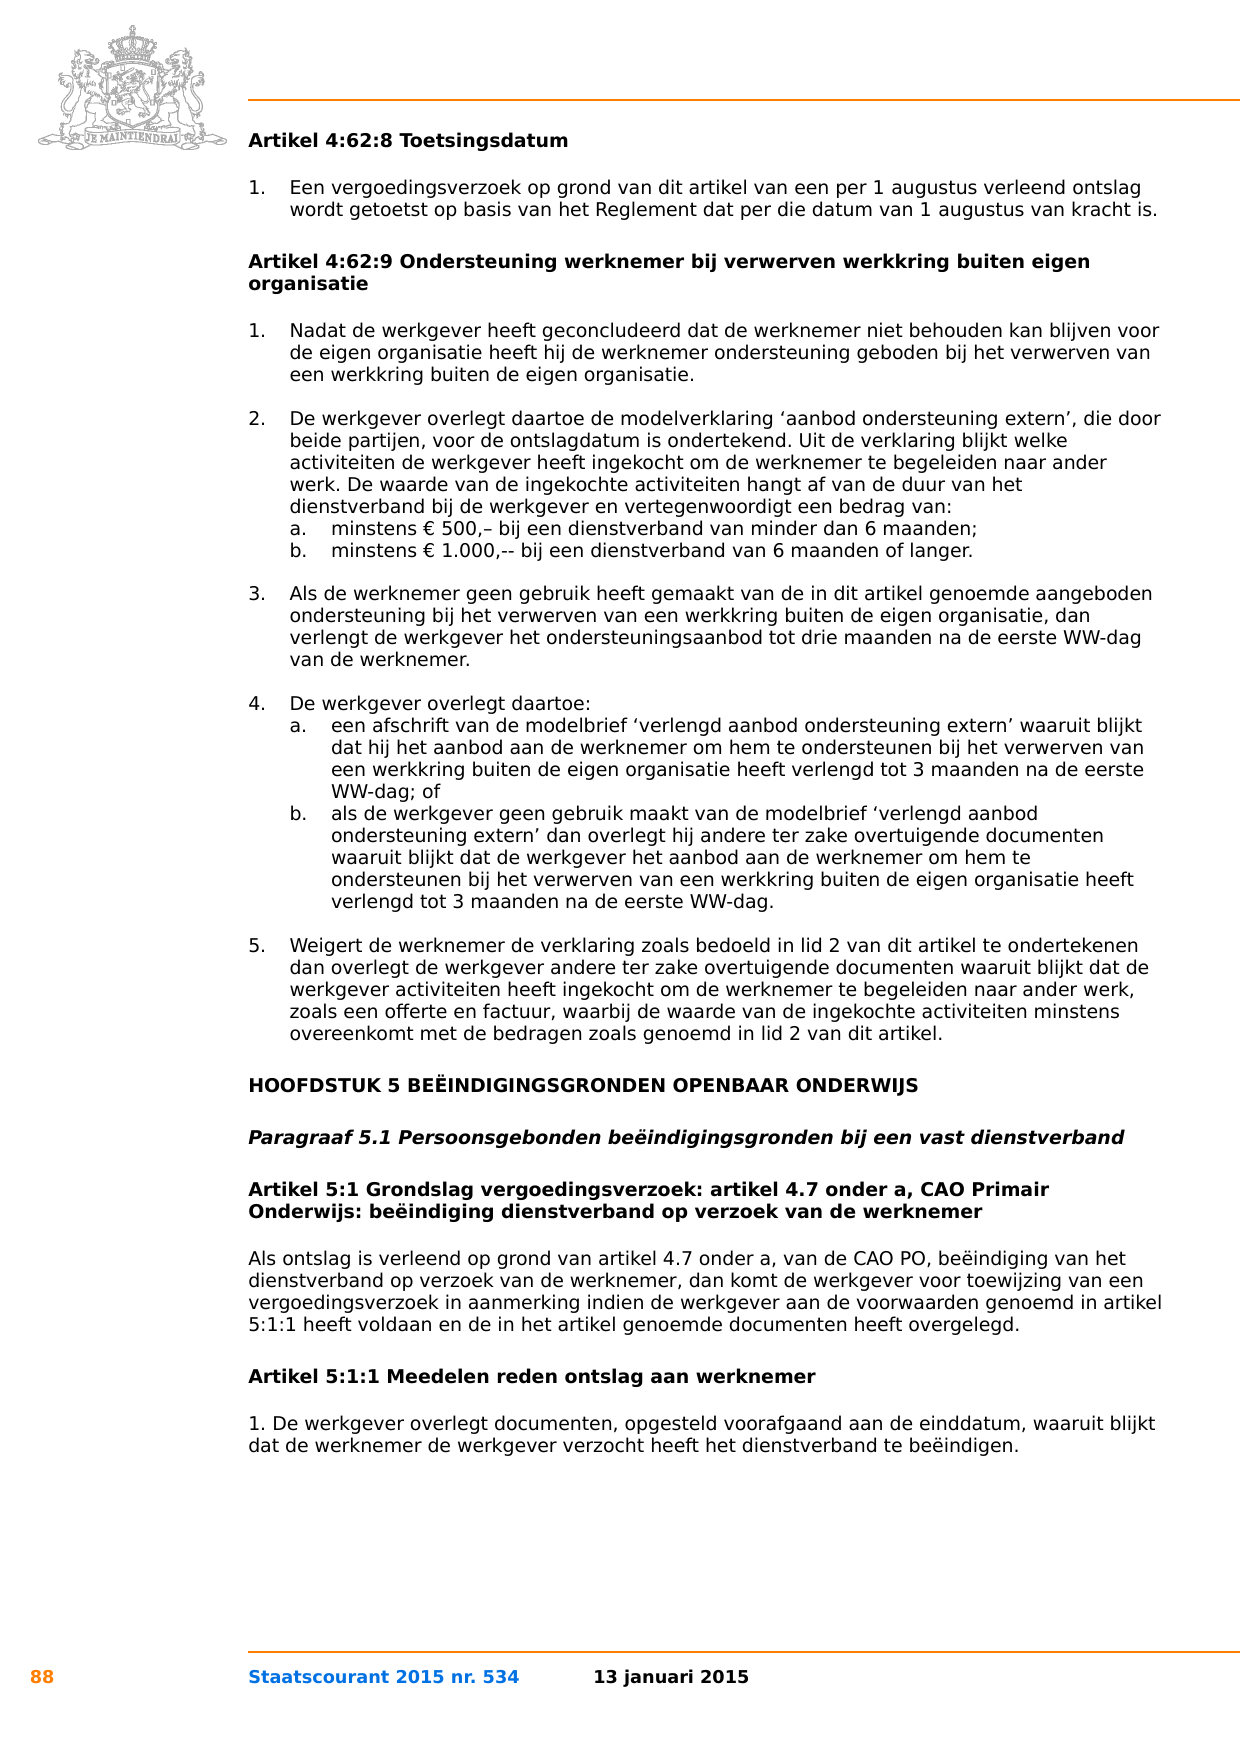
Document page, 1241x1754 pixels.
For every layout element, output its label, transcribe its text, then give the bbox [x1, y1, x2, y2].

text 2. De werkgever overlegt daartoe de modelverklaring ‘aanbod ondersteuning extern’, die door beide partijen, voor de ontslagdatum is ondertekend. Uit de verklaring blijkt welke activiteiten de werkgever heeft ingekocht om de werknemer te begeleiden naar ander werk. De waarde van de ingekochte activiteiten hangt af van de duur van het dienstverband bij de werkgever en vertegenwoordigt een bedrag van: [248, 408, 1163, 517]
text a. minstens € 500,– bij een dienstverband van minder dan 6 maanden; [289, 517, 1163, 539]
text 1. Een vergoedingsverzoek op grond van dit artikel van een per 1 augustus verleend ontslag wordt getoetst op basis van het Reglement dat per die datum van 1 augustus van kracht is. [248, 177, 1163, 221]
subtitle HOOFDSTUK 5 BEËINDIGINGSGRONDEN OPENBAAR ONDERWIJS [248, 1075, 1163, 1097]
text b. minstens € 1.000,-- bij een dienstverband van 6 maanden of langer. [289, 539, 1163, 561]
subtitle Artikel 4:62:8 Toetsingsdatum [248, 130, 1163, 152]
text 1. Nadat de werkgever heeft geconcludeerd dat de werknemer niet behouden kan blijven voor de eigen organisatie heeft hij de werknemer ondersteuning geboden bij het verwerven van een werkkring buiten de eigen organisatie. [248, 320, 1163, 386]
text 3. Als de werknemer geen gebruik heeft gemaakt van de in dit artikel genoemde aangeboden ondersteuning bij het verwerven van een werkkring buiten de eigen organisatie, dan verlengt de werkgever het ondersteuningsaanbod tot drie maanden na de eerste WW-dag van de werknemer. [248, 583, 1163, 671]
subtitle Artikel 4:62:9 Ondersteuning werknemer bij verwerven werkkring buiten eigen organisatie [248, 251, 1163, 295]
subtitle Artikel 5:1 Grondslag vergoedingsverzoek: artikel 4.7 onder a, CAO Primair Onderwijs: beëindiging dienstverband op verzoek van de werknemer [248, 1179, 1163, 1223]
text 4. De werkgever overlegt daartoe: [248, 693, 1163, 715]
text Als ontslag is verleend op grond van artikel 4.7 onder a, van de CAO PO, beëindiging van het dienstverband op verzoek van de werknemer, dan komt de werkgever voor toewijzing van een vergoedingsverzoek in aanmerking indien de werkgever aan de voorwaarden genoemd in artikel 5:1:1 heeft voldaan en de in het artikel genoemde documenten heeft overgelegd. [248, 1248, 1163, 1336]
text 1. De werkgever overlegt documenten, opgesteld voorafgaand aan de einddatum, waaruit blijkt dat de werknemer de werkgever verzocht heeft het dienstverband te beëindigen. [248, 1412, 1163, 1456]
picture [38, 25, 227, 150]
text b. als de werkgever geen gebruik maakt van de modelbrief ‘verlengd aanbod ondersteuning extern’ dan overlegt hij andere ter zake overtuigende documenten waaruit blijkt dat de werkgever het aanbod aan de werknemer om hem te ondersteunen bij het verwerven van een werkkring buiten de eigen organisatie heeft verlengd tot 3 maanden na de eerste WW-dag. [289, 803, 1163, 913]
subtitle Artikel 5:1:1 Meedelen reden ontslag aan werknemer [248, 1366, 1163, 1387]
text 5. Weigert de werknemer de verklaring zoals bedoeld in lid 2 van dit artikel te ondertekenen dan overlegt de werkgever andere ter zake overtuigende documenten waaruit blijkt dat de werkgever activiteiten heeft ingekocht om de werknemer te begeleiden naar ander werk, zoals een offerte en factuur, waarbij de waarde van de ingekochte activiteiten minstens overeenkomt met de bedragen zoals genoemd in lid 2 van dit artikel. [248, 935, 1163, 1045]
text a. een afschrift van de modelbrief ‘verlengd aanbod ondersteuning extern’ waaruit blijkt dat hij het aanbod aan de werknemer om hem te ondersteunen bij het verwerven van een werkkring buiten de eigen organisatie heeft verlengd tot 3 maanden na de eerste WW-dag; of [289, 715, 1163, 803]
subtitle Paragraaf 5.1 Persoonsgebonden beëindigingsgronden bij een vast dienstverband [248, 1127, 1163, 1149]
